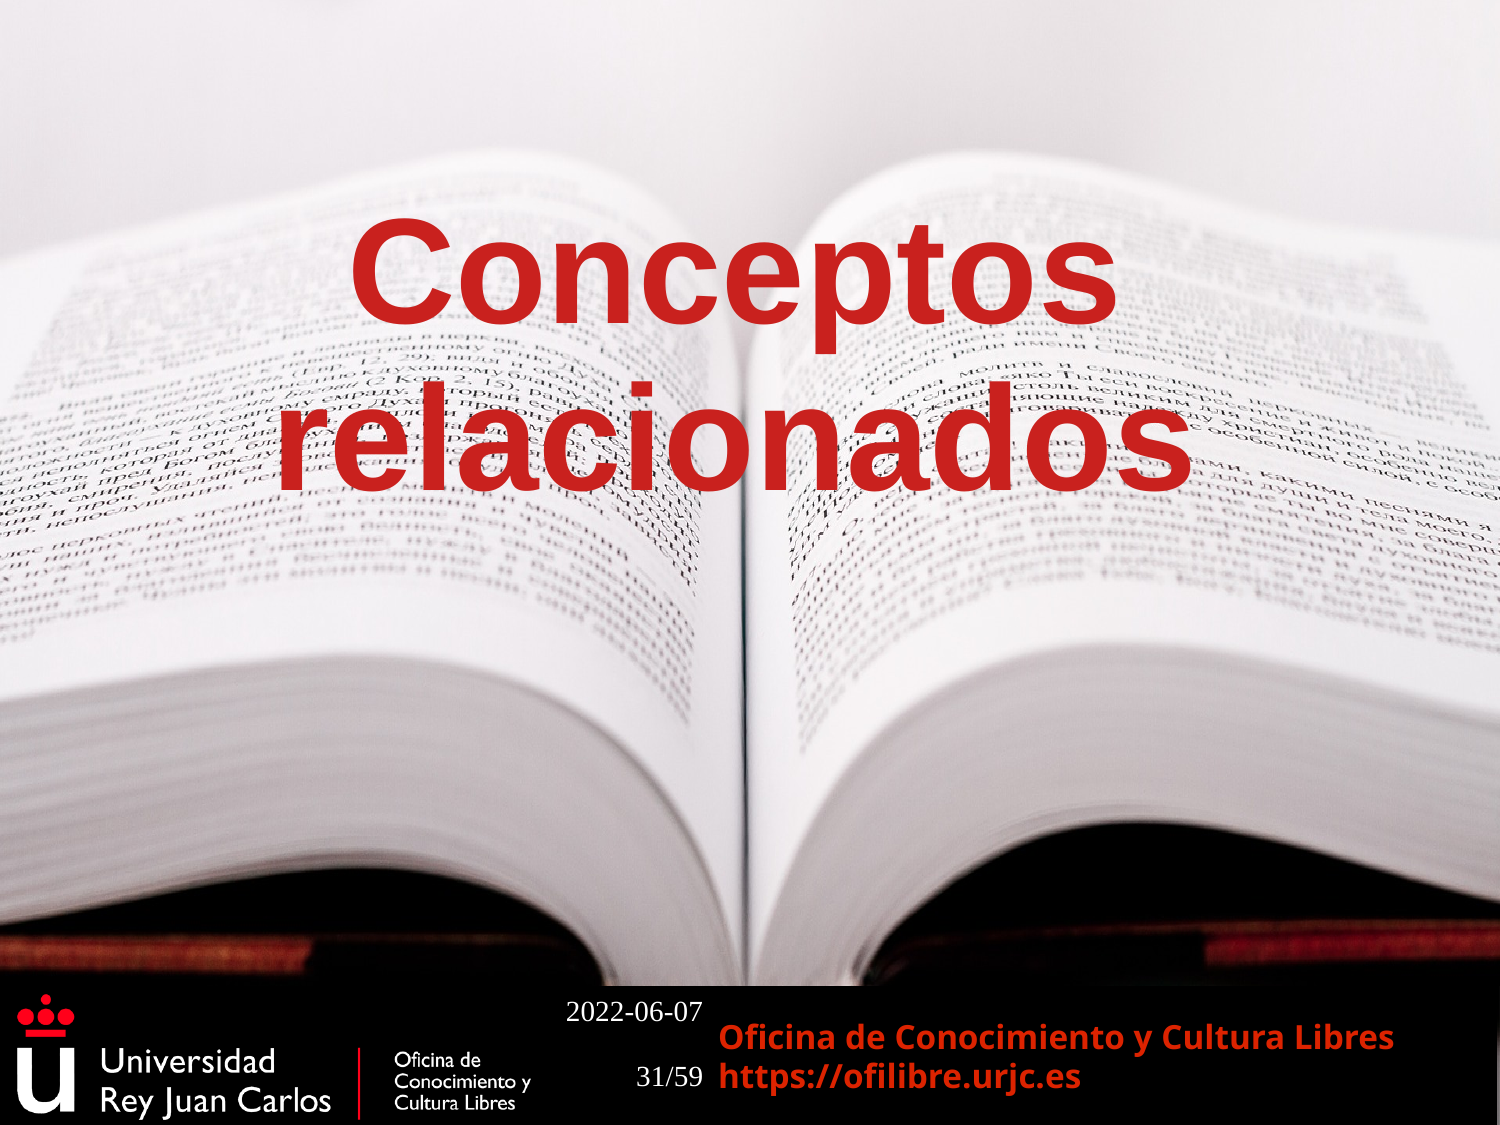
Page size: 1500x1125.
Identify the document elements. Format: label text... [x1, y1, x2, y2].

picture [17, 994, 531, 1120]
title [75, 389, 1425, 578]
picture [0, 0, 1500, 1125]
text_box Conceptos relacionados [120, 179, 1351, 530]
